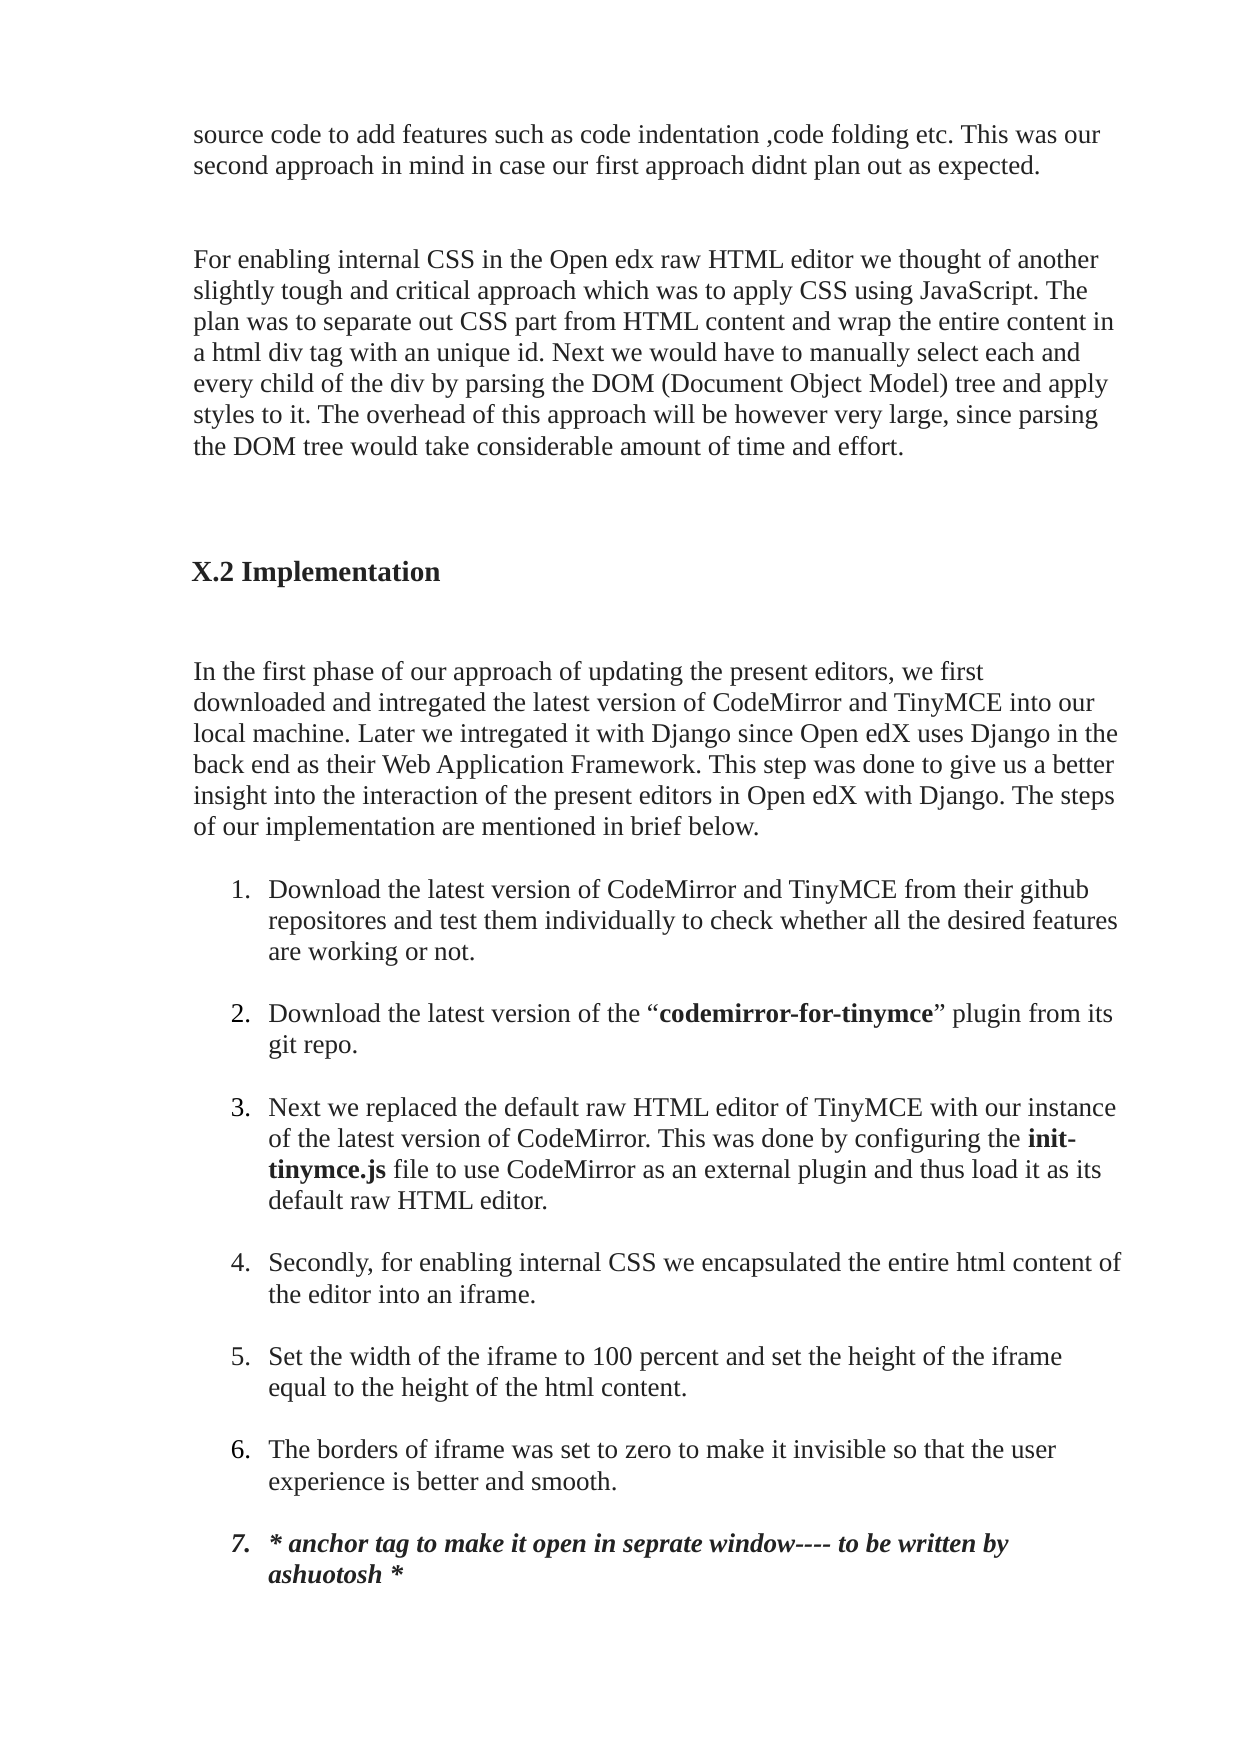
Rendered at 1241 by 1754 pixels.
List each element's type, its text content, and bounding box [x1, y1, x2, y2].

list In the first phase of our approach of updating the present editors, we first downloaded and intregated the latest version of CodeMirror and TinyMCE into our local machine. Later we intregated it with Django since Open edX uses Django in the back end as their Web Application Framework. This step was done to give us a better insight into the interaction of the present editors in Open edX with Django. The steps of our implementation are mentioned in brief below. [193, 655, 1122, 842]
list Download the latest version of CodeMirror and TinyMCE from their github repositores and test them individually to check whether all the desired features are working or not. [231, 873, 1122, 966]
list Secondly, for enabling internal CSS we encapsulated the entire html content of the editor into an iframe. [231, 1247, 1122, 1309]
list * anchor tag to make it open in seprate window---- to be written by ashuotosh * [231, 1527, 1122, 1589]
list The borders of iframe was set to zero to make it invisible so that the user experience is better and smooth. [231, 1433, 1122, 1496]
text X.2 Implementation [118, 554, 1122, 588]
list Next we replaced the default raw HTML editor of TinyMCE with our instance of the latest version of CodeMirror. This was done by configuring the init-tinymce.js file to use CodeMirror as an external plugin and thus load it as its default raw HTML editor. [231, 1091, 1122, 1215]
list source code to add features such as code indentation ,code folding etc. This was our second approach in mind in case our first approach didnt plan out as expected. [193, 118, 1122, 180]
list For enabling internal CSS in the Open edx raw HTML editor we thought of another slightly tough and critical approach which was to apply CSS using JavaScript. The plan was to separate out CSS part from HTML content and wrap the entire content in a html div tag with an unique id. Next we would have to manually select each and every child of the div by parsing the DOM (Document Object Model) tree and apply styles to it. The overhead of this approach will be however very large, since parsing the DOM tree would take considerable amount of time and effort. [193, 243, 1122, 461]
list Set the width of the iframe to 100 percent and set the height of the iframe equal to the height of the html content. [231, 1340, 1122, 1402]
list Download the latest version of the “codemirror-for-tinymce” plugin from its git repo. [231, 997, 1122, 1060]
